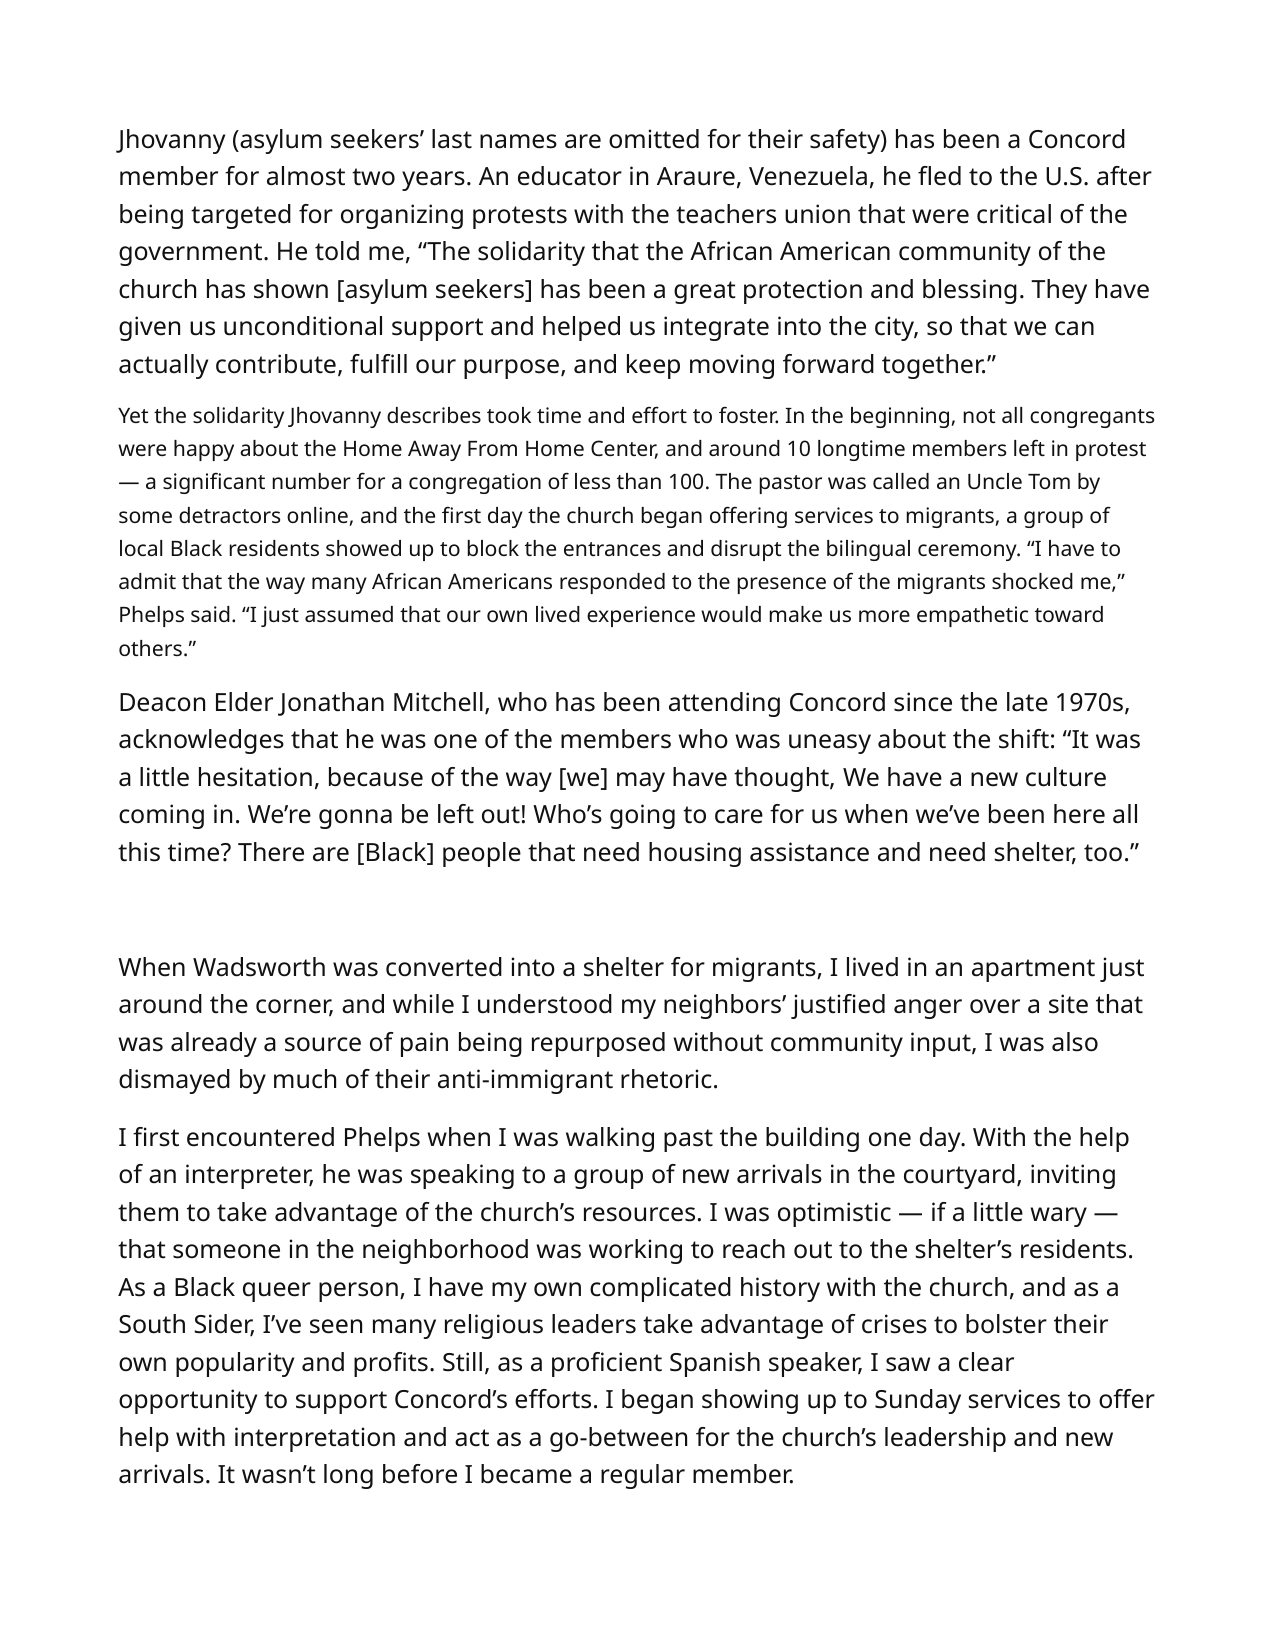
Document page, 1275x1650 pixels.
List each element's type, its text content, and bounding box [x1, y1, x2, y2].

text I first encountered Phelps when I was walking past the building one day. With the help of an interpreter, he was speaking to a group of new arrivals in the courtyard, inviting them to take advantage of the church’s resources. I was optimistic — if a little wary — that someone in the neighborhood was working to reach out to the shelter’s residents. As a Black queer person, I have my own complicated history with the church, and as a South Sider, I’ve seen many religious leaders take advantage of crises to bolster their own popularity and profits. Still, as a proficient Spanish speaker, I saw a clear opportunity to support Concord’s efforts. I began showing up to Sunday services to offer help with interpretation and act as a go-between for the church’s leadership and new arrivals. It wasn’t long before I became a regular member. [118, 1116, 1157, 1491]
text When Wadsworth was converted into a shelter for migrants, I lived in an apartment just around the corner, and while I understood my neighbors’ justified anger over a site that was already a source of pain being repurposed without community input, I was also dismayed by much of their anti-immigrant rhetoric. [118, 946, 1157, 1096]
text Jhovanny (asylum seekers’ last names are omitted for their safety) has been a Concord member for almost two years. An educator in Araure, Venezuela, he fled to the U.S. after being targeted for organizing protests with the teachers union that were critical of the government. He told me, “The solidarity that the African American community of the church has shown [asylum seekers] has been a great protection and blessing. They have given us unconditional support and helped us integrate into the city, so that we can actually contribute, fulfill our purpose, and keep moving forward together.” [118, 118, 1157, 381]
text Yet the solidarity Jhovanny describes took time and effort to foster. In the beginning, not all congregants were happy about the Home Away From Home Center, and around 10 longtime members left in protest — a significant number for a congregation of less than 100. The pastor was called an Uncle Tom by some detractors online, and the first day the church began offering services to migrants, a group of local Black residents showed up to block the entrances and disrupt the bilingual ceremony. “I have to admit that the way many African Americans responded to the presence of the migrants shocked me,” Phelps said. “I just assumed that our own lived experience would make us more empathetic toward others.” [118, 401, 1157, 662]
text Deacon Elder Jonathan Mitchell, who has been attending Concord since the late 1970s, acknowledges that he was one of the members who was uneasy about the shift: “It was a little hesitation, because of the way [we] may have thought, We have a new culture coming in. We’re gonna be left out! Who’s going to care for us when we’ve been here all this time? There are [Black] people that need housing assistance and need shelter, too.” [118, 681, 1157, 868]
